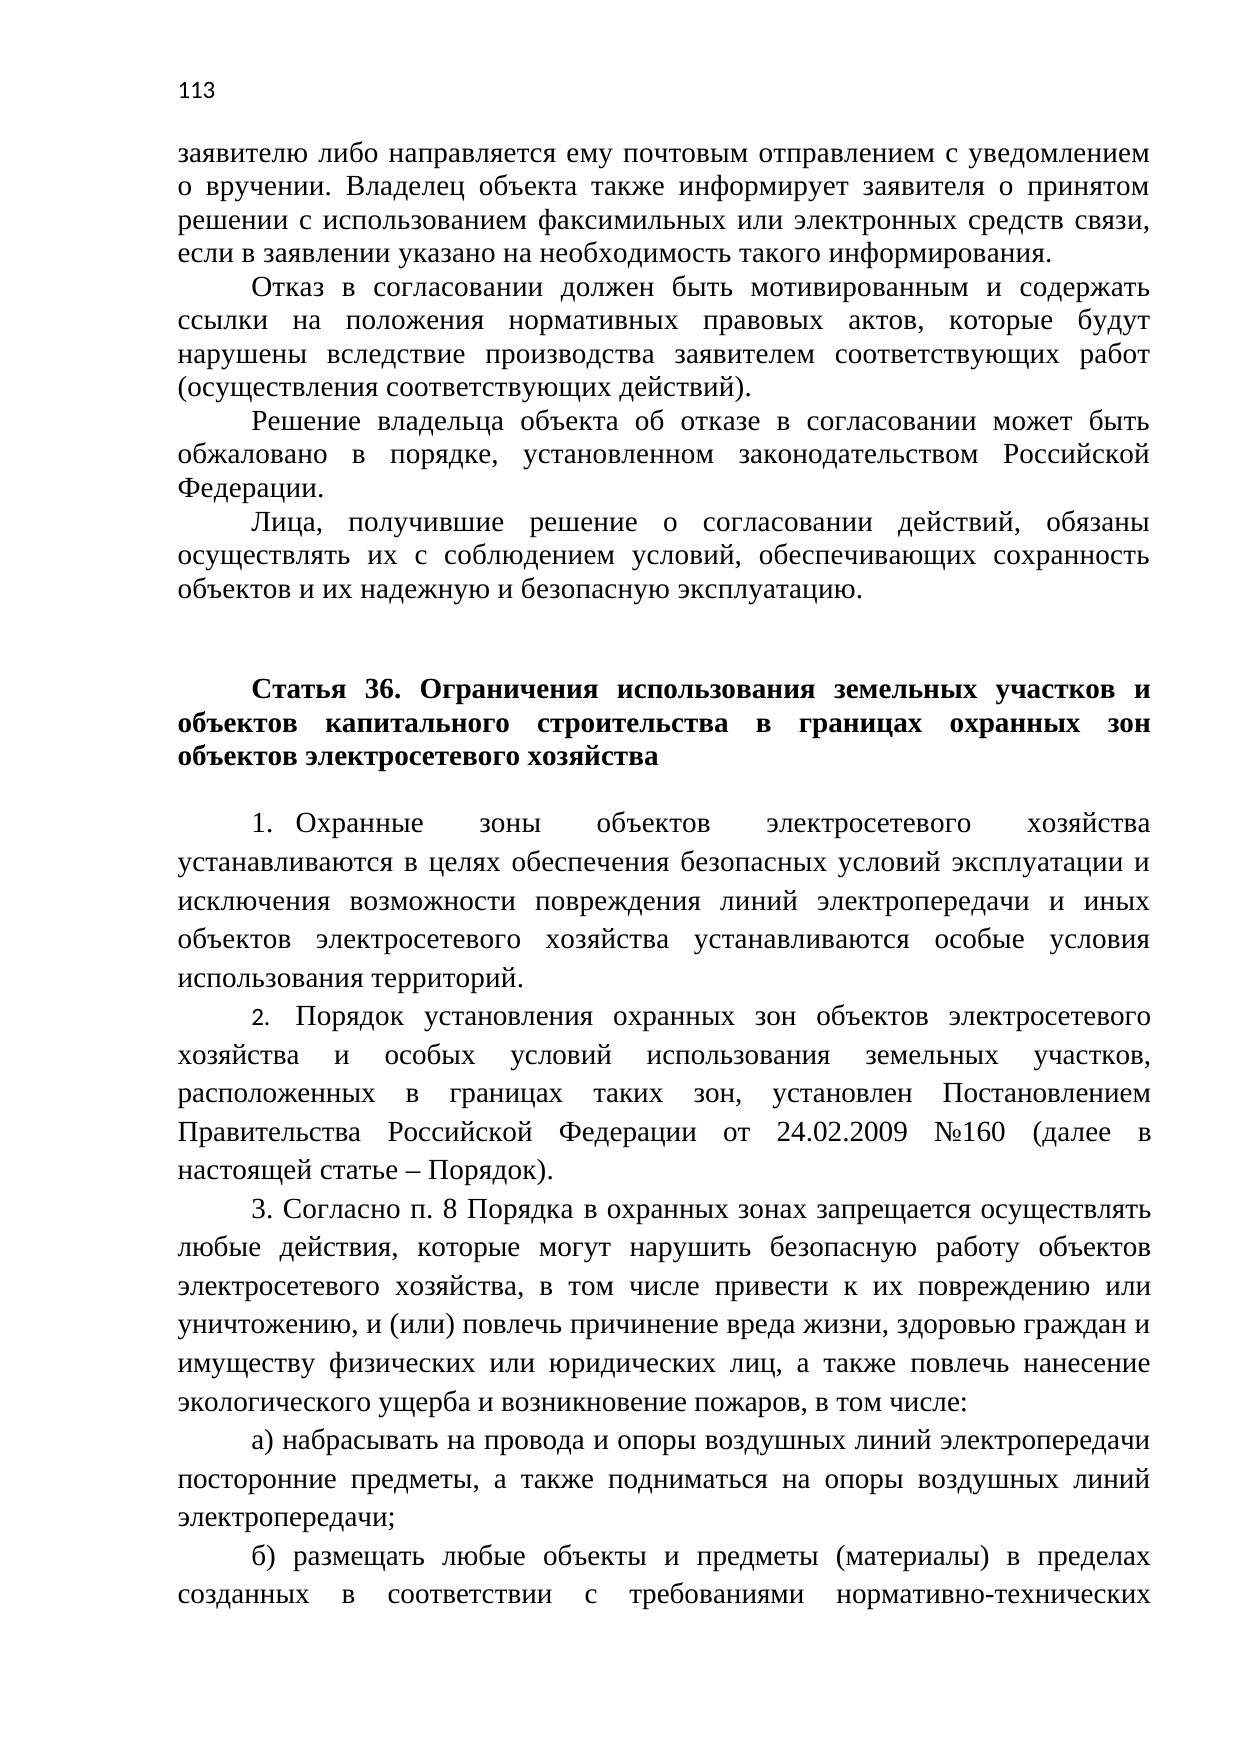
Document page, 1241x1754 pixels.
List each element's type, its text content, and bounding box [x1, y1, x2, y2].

text заявителю либо направляется ему почтовым отправлением с уведомлением о вручении. Владелец объекта также информирует заявителя о принятом решении с использованием факсимильных или электронных средств связи, если в заявлении указано на необходимость такого информирования. [177, 135, 1152, 269]
list Порядок установления охранных зон объектов электросетевого хозяйства и особых условий использования земельных участков, расположенных в границах таких зон, установлен Постановлением Правительства Российской Федерации от 24.02.2009 №160 (далее в настоящей статье – Порядок). [177, 998, 1152, 1186]
text Лица, получившие решение о согласовании действий, обязаны осуществлять их с соблюдением условий, обеспечивающих сохранность объектов и их надежную и безопасную эксплуатацию. [177, 504, 1152, 604]
list Охранные зоны объектов электросетевого хозяйства устанавливаются в целях обеспечения безопасных условий эксплуатации и исключения возможности повреждения линий электропередачи и иных объектов электросетевого хозяйства устанавливаются особые условия использования территорий. [177, 806, 1152, 993]
text Отказ в согласовании должен быть мотивированным и содержать ссылки на положения нормативных правовых актов, которые будут нарушены вследствие производства заявителем соответствующих работ (осуществления соответствующих действий). [177, 269, 1152, 403]
text Статья 36. Ограничения использования земельных участков и объектов капитального строительства в границах охранных зон объектов электросетевого хозяйства [177, 671, 1152, 772]
text 3. Согласно п. 8 Порядка в охранных зонах запрещается осуществлять любые действия, которые могут нарушить безопасную работу объектов электросетевого хозяйства, в том числе привести к их повреждению или уничтожению, и (или) повлечь причинение вреда жизни, здоровью граждан и имуществу физических или юридических лиц, а также повлечь нанесение экологического ущерба и возникновение пожаров, в том числе: [177, 1191, 1152, 1417]
text Решение владельца объекта об отказе в согласовании может быть обжаловано в порядке, установленном законодательством Российской Федерации. [177, 403, 1152, 504]
text б) размещать любые объекты и предметы (материалы) в пределах созданных в соответствии с требованиями нормативно-технических [177, 1538, 1152, 1610]
text а) набрасывать на провода и опоры воздушных линий электропередачи посторонние предметы, а также подниматься на опоры воздушных линий электропередачи; [177, 1422, 1152, 1533]
